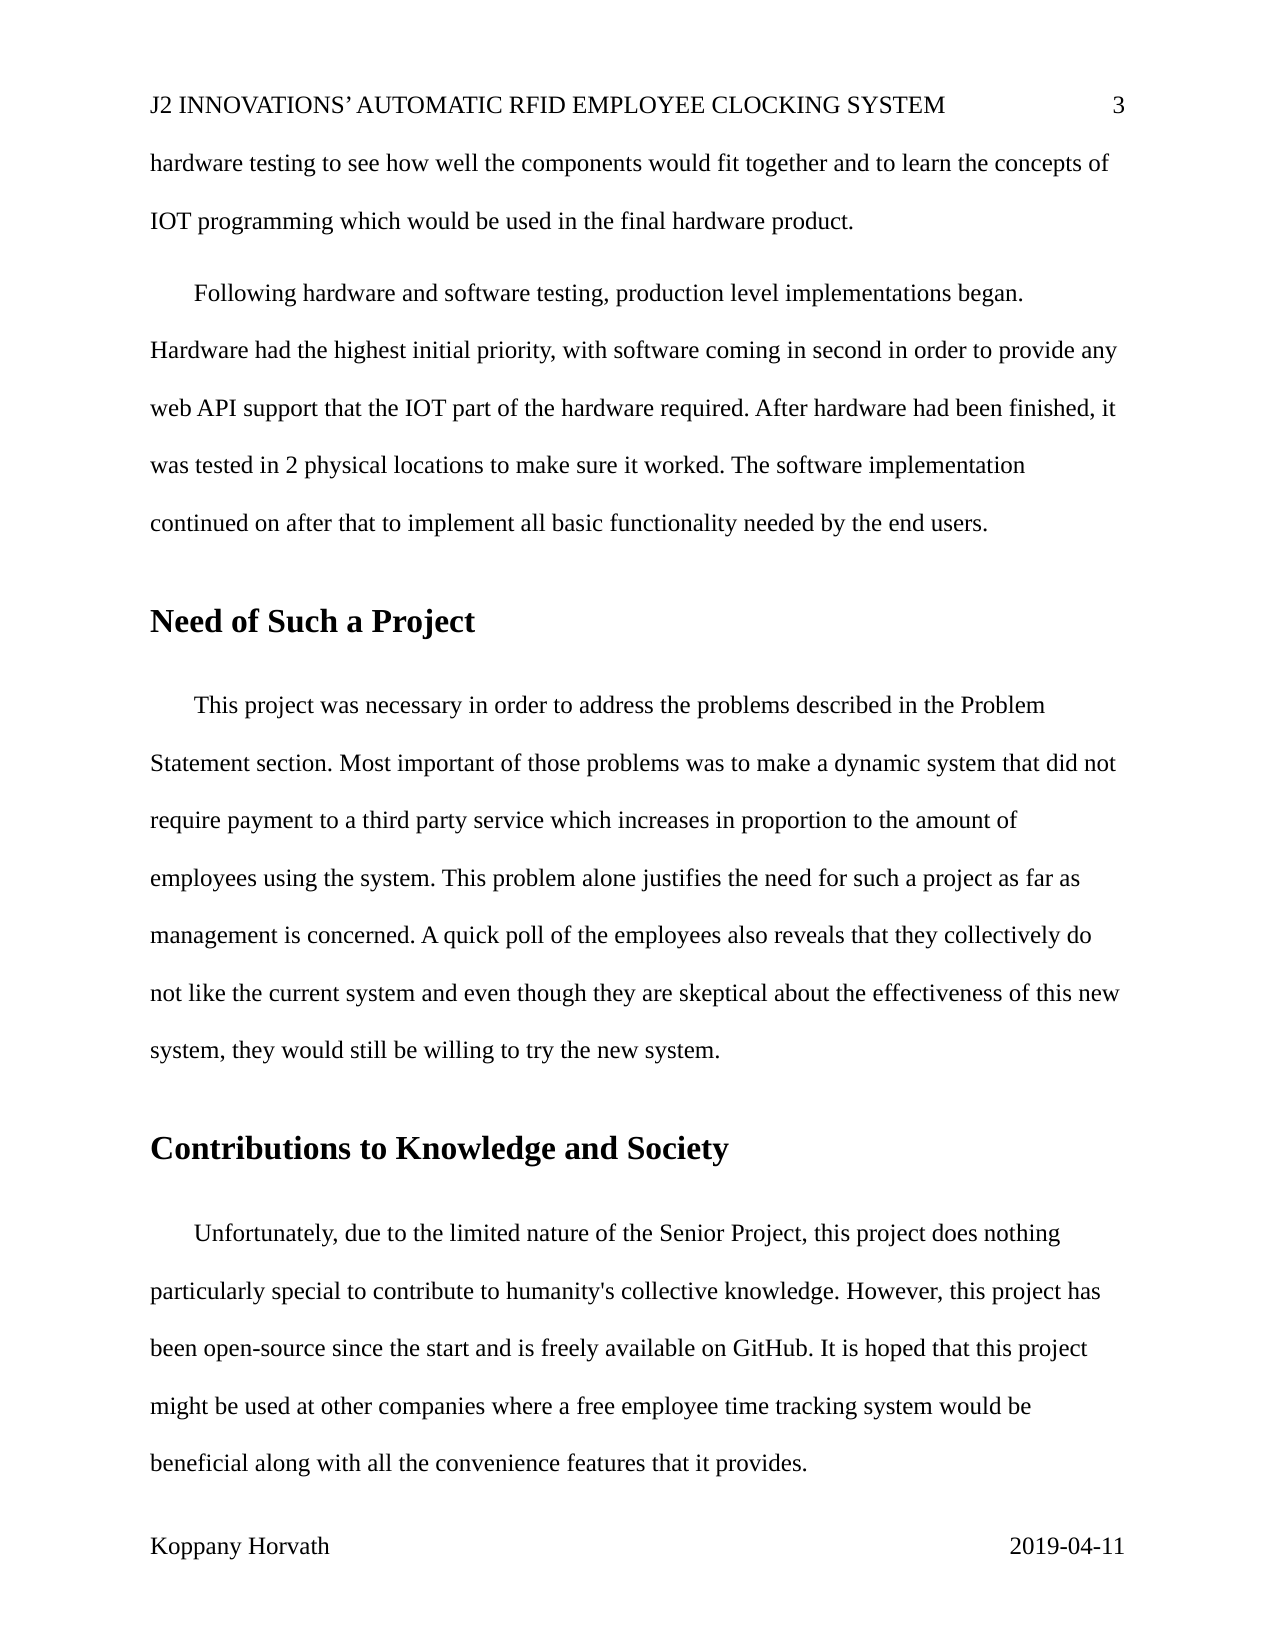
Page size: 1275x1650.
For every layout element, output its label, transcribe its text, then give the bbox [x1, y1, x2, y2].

text This project was necessary in order to address the problems described in the Problem Statement section. Most important of those problems was to make a dynamic system that did not require payment to a third party service which increases in proportion to the amount of employees using the system. This problem alone justifies the need for such a project as far as management is concerned. A quick poll of the employees also reveals that they collectively do not like the current system and even though they are skeptical about the effectiveness of this new system, they would still be willing to try the new system. [150, 691, 1125, 1064]
text hardware testing to see how well the components would fit together and to learn the concepts of IOT programming which would be used in the final hardware product. [150, 148, 1125, 234]
text Following hardware and software testing, production level implementations began. Hardware had the highest initial priority, with software coming in second in order to provide any web API support that the IOT part of the hardware required. After hardware had been finished, it was tested in 2 physical locations to make sure it worked. The software implementation continued on after that to implement all basic functionality needed by the end users. [150, 278, 1125, 537]
subtitle Need of Such a Project [150, 601, 1125, 639]
subtitle Contributions to Knowledge and Society [150, 1128, 1125, 1167]
text Unfortunately, due to the limited nature of the Senior Project, this project does nothing particularly special to contribute to humanity's collective knowledge. However, this project has been open-source since the start and is freely available on GitHub. It is hoped that this project might be used at other companies where a free employee time tracking system would be beneficial along with all the convenience features that it provides. [150, 1218, 1125, 1477]
